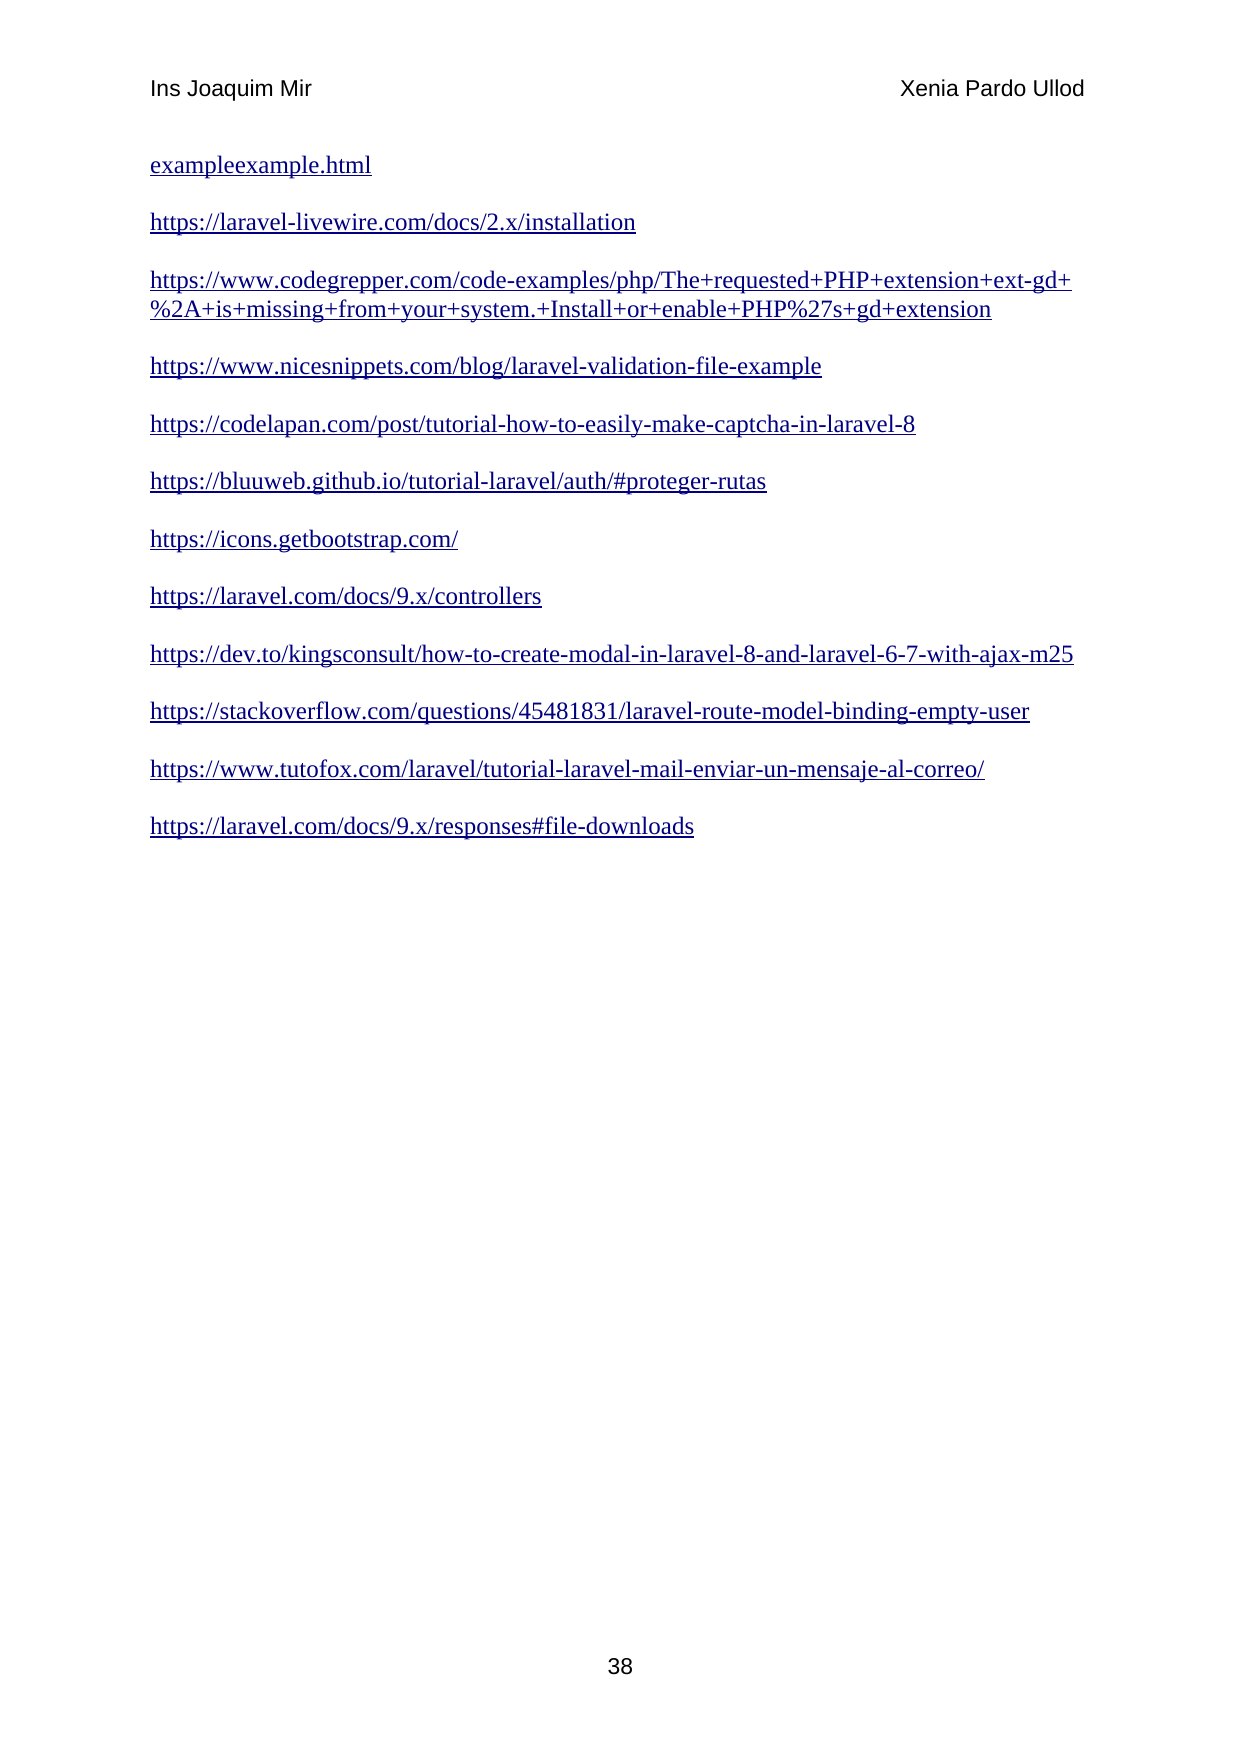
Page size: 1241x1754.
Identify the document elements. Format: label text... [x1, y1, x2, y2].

text https://www.tutofox.com/laravel/tutorial-laravel-mail-enviar-un-mensaje-al-correo/ [150, 754, 1090, 782]
text https://laravel.com/docs/9.x/controllers [150, 581, 1090, 610]
text https://www.codegrepper.com/code-examples/php/The+requested+PHP+extension+ext-gd+%2A+is+missing+from+your+system.+Install+or+enable+PHP%27s+gd+extension [150, 265, 1090, 322]
text https://codelapan.com/post/tutorial-how-to-easily-make-captcha-in-laravel-8 [150, 409, 1090, 437]
text https://bluuweb.github.io/tutorial-laravel/auth/#proteger-rutas [150, 466, 1090, 495]
text https://laravel-livewire.com/docs/2.x/installation [150, 207, 1090, 236]
text https://dev.to/kingsconsult/how-to-create-modal-in-laravel-8-and-laravel-6-7-with-ajax-m25 [150, 639, 1090, 667]
text https://www.nicesnippets.com/blog/laravel-validation-file-example [150, 351, 1090, 380]
text https://icons.getbootstrap.com/ [150, 524, 1090, 552]
text https://laravel.com/docs/9.x/responses#file-downloads [150, 811, 1090, 840]
text exampleexample.html [150, 150, 1090, 179]
text https://stackoverflow.com/questions/45481831/laravel-route-model-binding-empty-user [150, 696, 1090, 725]
